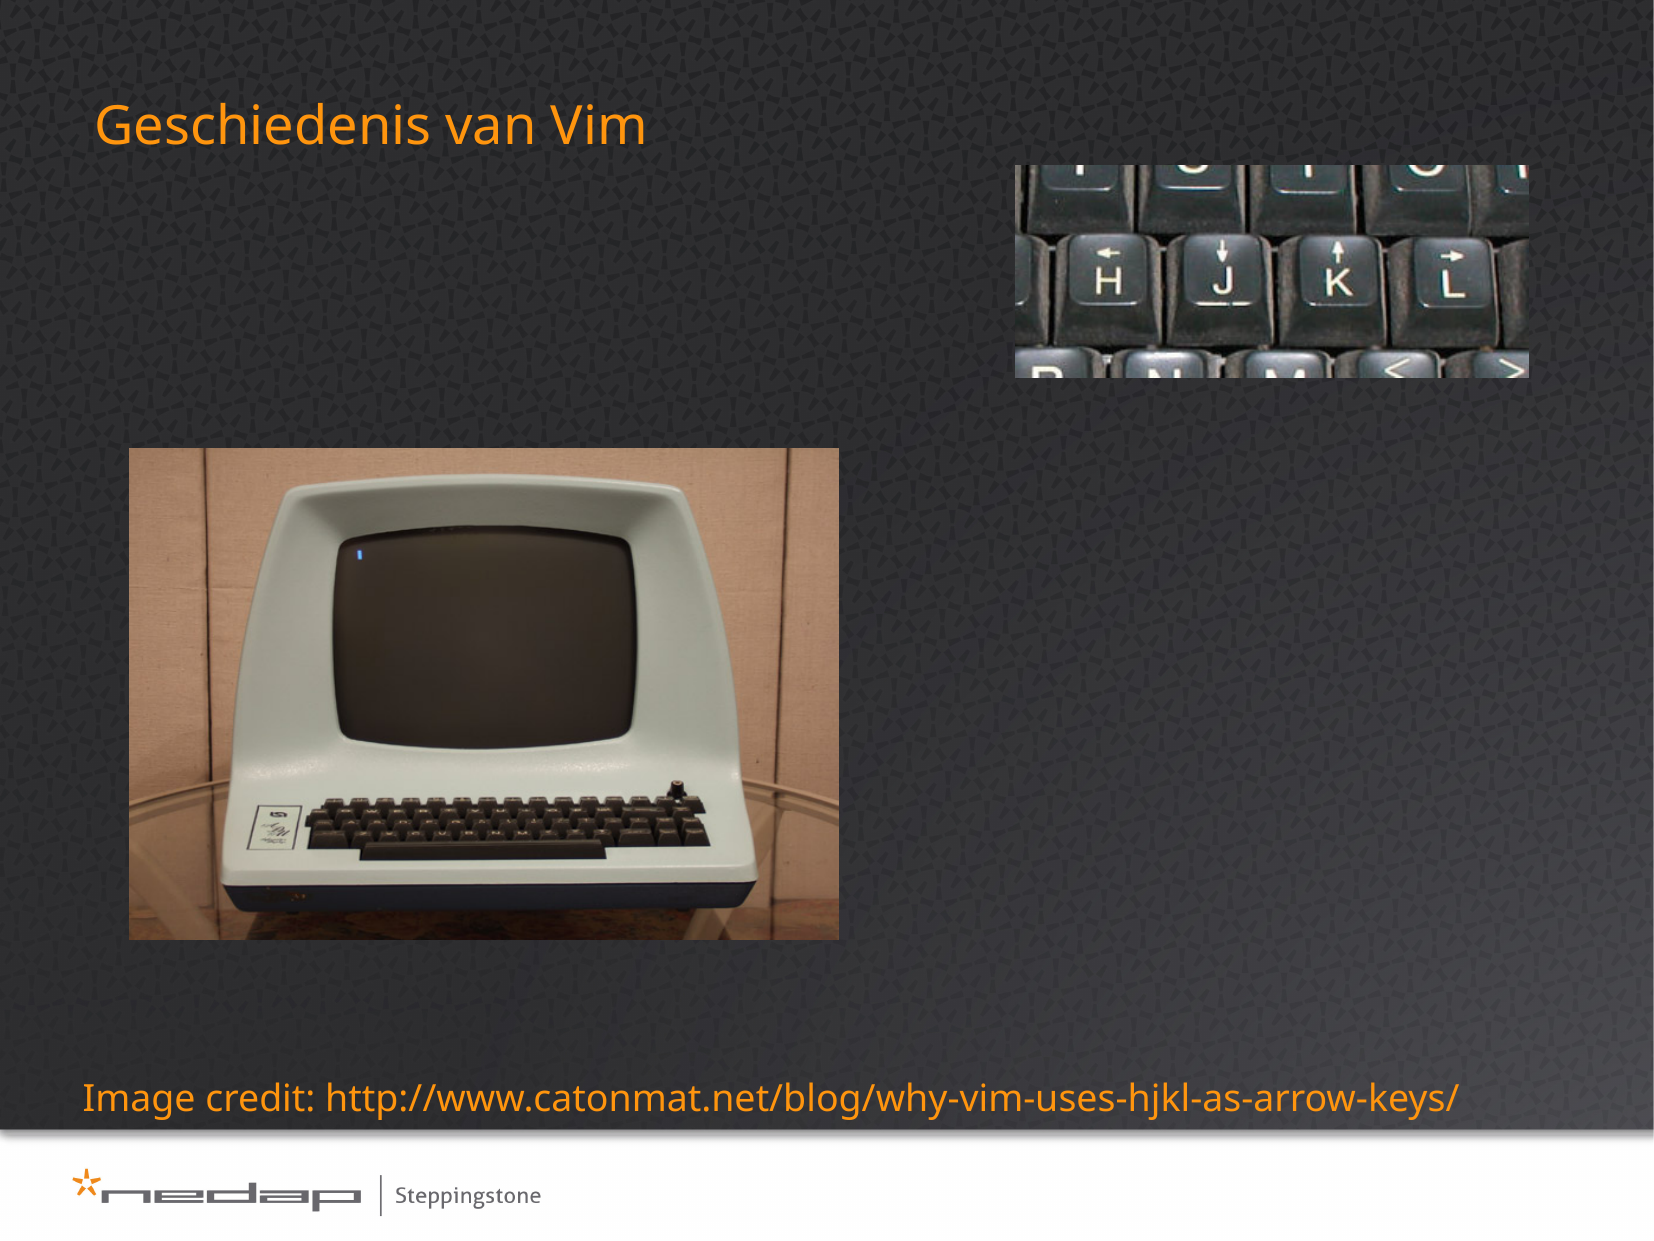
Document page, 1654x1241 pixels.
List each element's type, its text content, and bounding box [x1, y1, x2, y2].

text_box Geschiedenis van Vim [94, 59, 686, 189]
text_box Image credit: http://www.catonmat.net/blog/why-vim-uses-hjkl-as-arrow-keys/ [82, 1074, 1524, 1120]
picture [0, 0, 1654, 1241]
